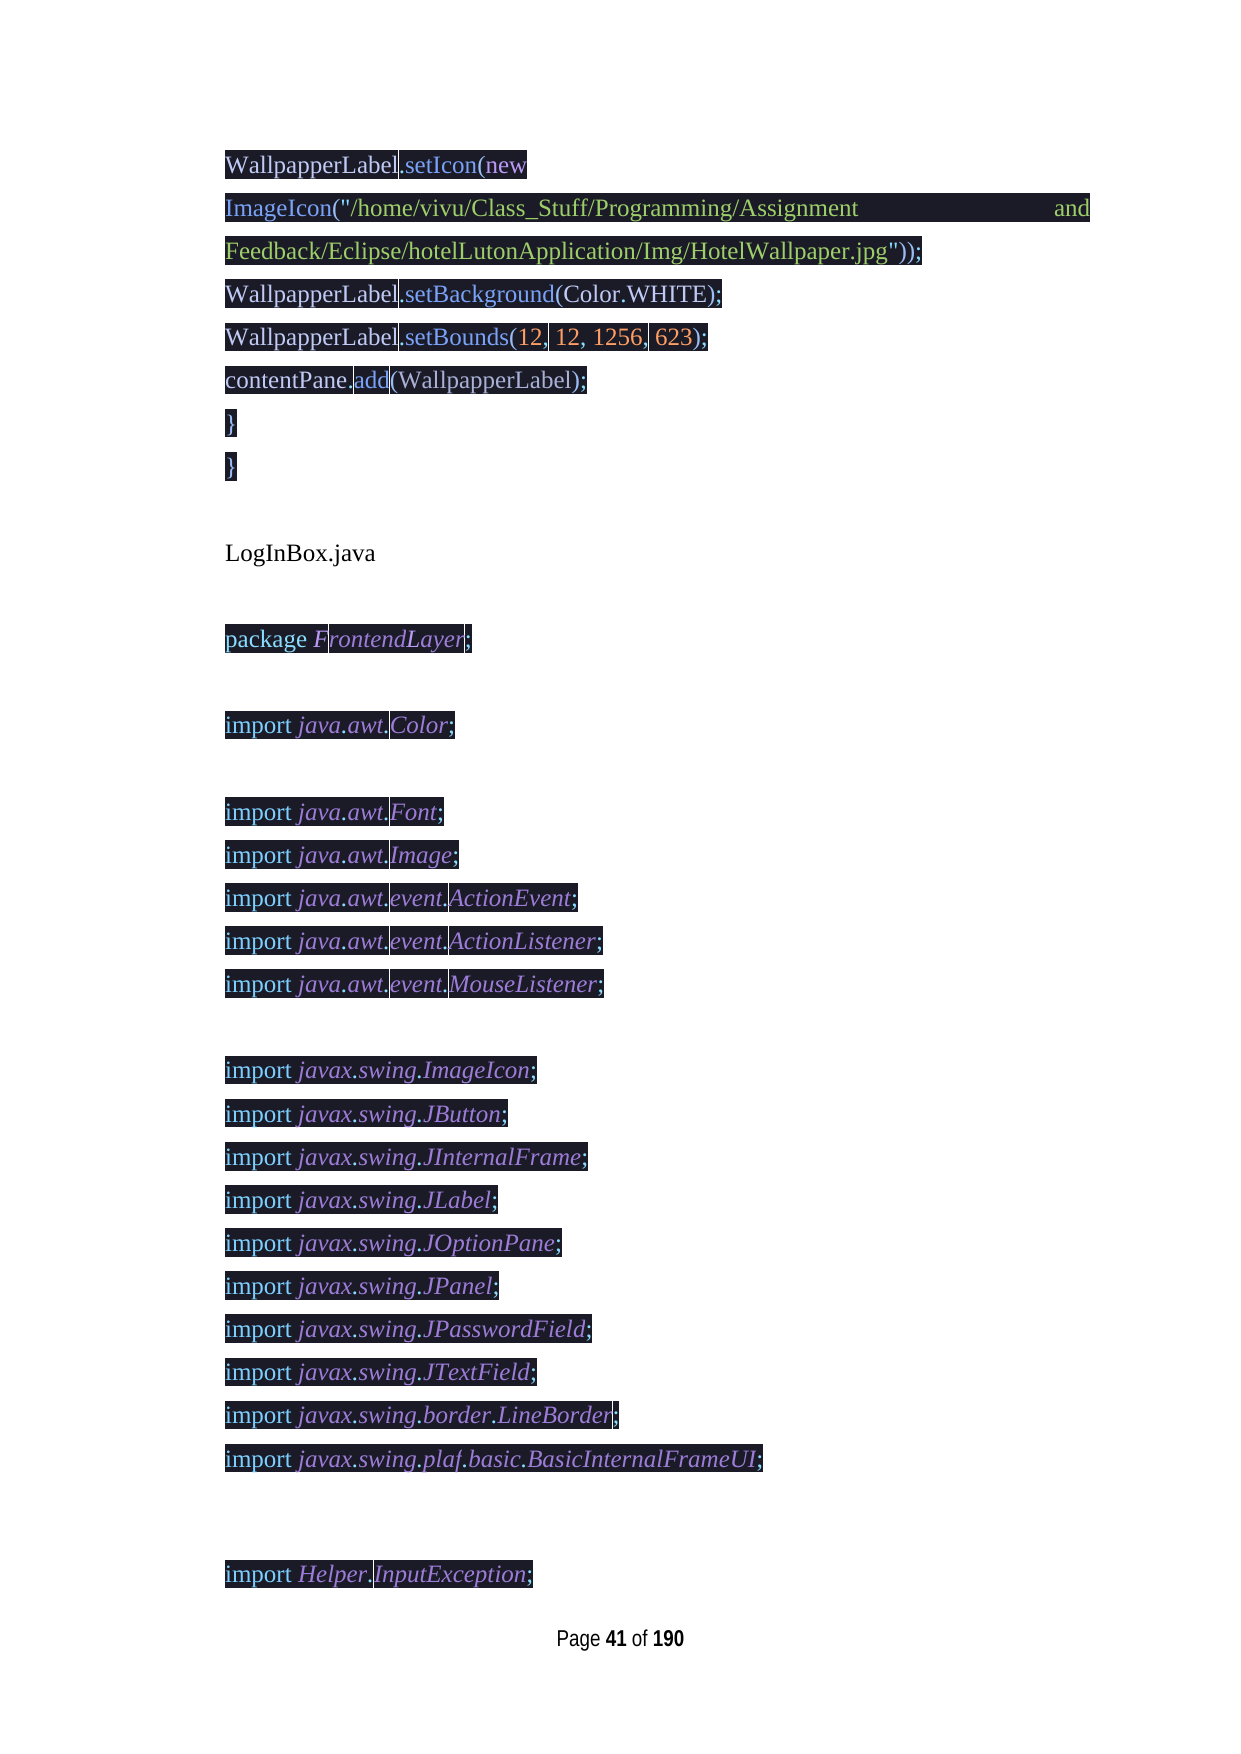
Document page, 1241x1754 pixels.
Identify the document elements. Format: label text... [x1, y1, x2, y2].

text WallpapperLabel.setIcon(new ImageIcon("/home/vivu/Class_Stuff/Programming/Assignment and Feedback/Eclipse/hotelLutonApplication/Img/HotelWallpaper.jpg")); [225, 150, 1090, 265]
text WallpapperLabel.setBounds(12, 12, 1256, 623); [225, 322, 1090, 351]
text import javax.swing.JPasswordField; [225, 1314, 1090, 1343]
text import javax.swing.JPanel; [225, 1271, 1090, 1300]
text WallpapperLabel.setBackground(Color.WHITE); [225, 279, 1090, 308]
text import java.awt.event.ActionEvent; [225, 883, 1090, 912]
text import javax.swing.JLabel; [225, 1185, 1090, 1214]
text import javax.swing.plaf.basic.BasicInternalFrameUI; [225, 1444, 1090, 1472]
text import Helper.InputException; [225, 1559, 1090, 1588]
text import javax.swing.JButton; [225, 1099, 1090, 1127]
text import java.awt.Color; [225, 711, 1090, 739]
text import javax.swing.JInternalFrame; [225, 1142, 1090, 1171]
text import java.awt.Image; [225, 840, 1090, 869]
text package FrontendLayer; [225, 624, 1090, 653]
text import java.awt.event.ActionListener; [225, 926, 1090, 955]
text contentPane.add(WallpapperLabel); [225, 366, 1090, 394]
text import javax.swing.JTextField; [225, 1357, 1090, 1386]
text } [225, 409, 1090, 437]
text import javax.swing.ImageIcon; [225, 1056, 1090, 1084]
text } [225, 452, 1090, 481]
text import javax.swing.JOptionPane; [225, 1228, 1090, 1257]
text LogInBox.java [225, 538, 1090, 567]
text import java.awt.Font; [225, 797, 1090, 826]
text import javax.swing.border.LineBorder; [225, 1401, 1090, 1429]
text import java.awt.event.MouseListener; [225, 969, 1090, 998]
